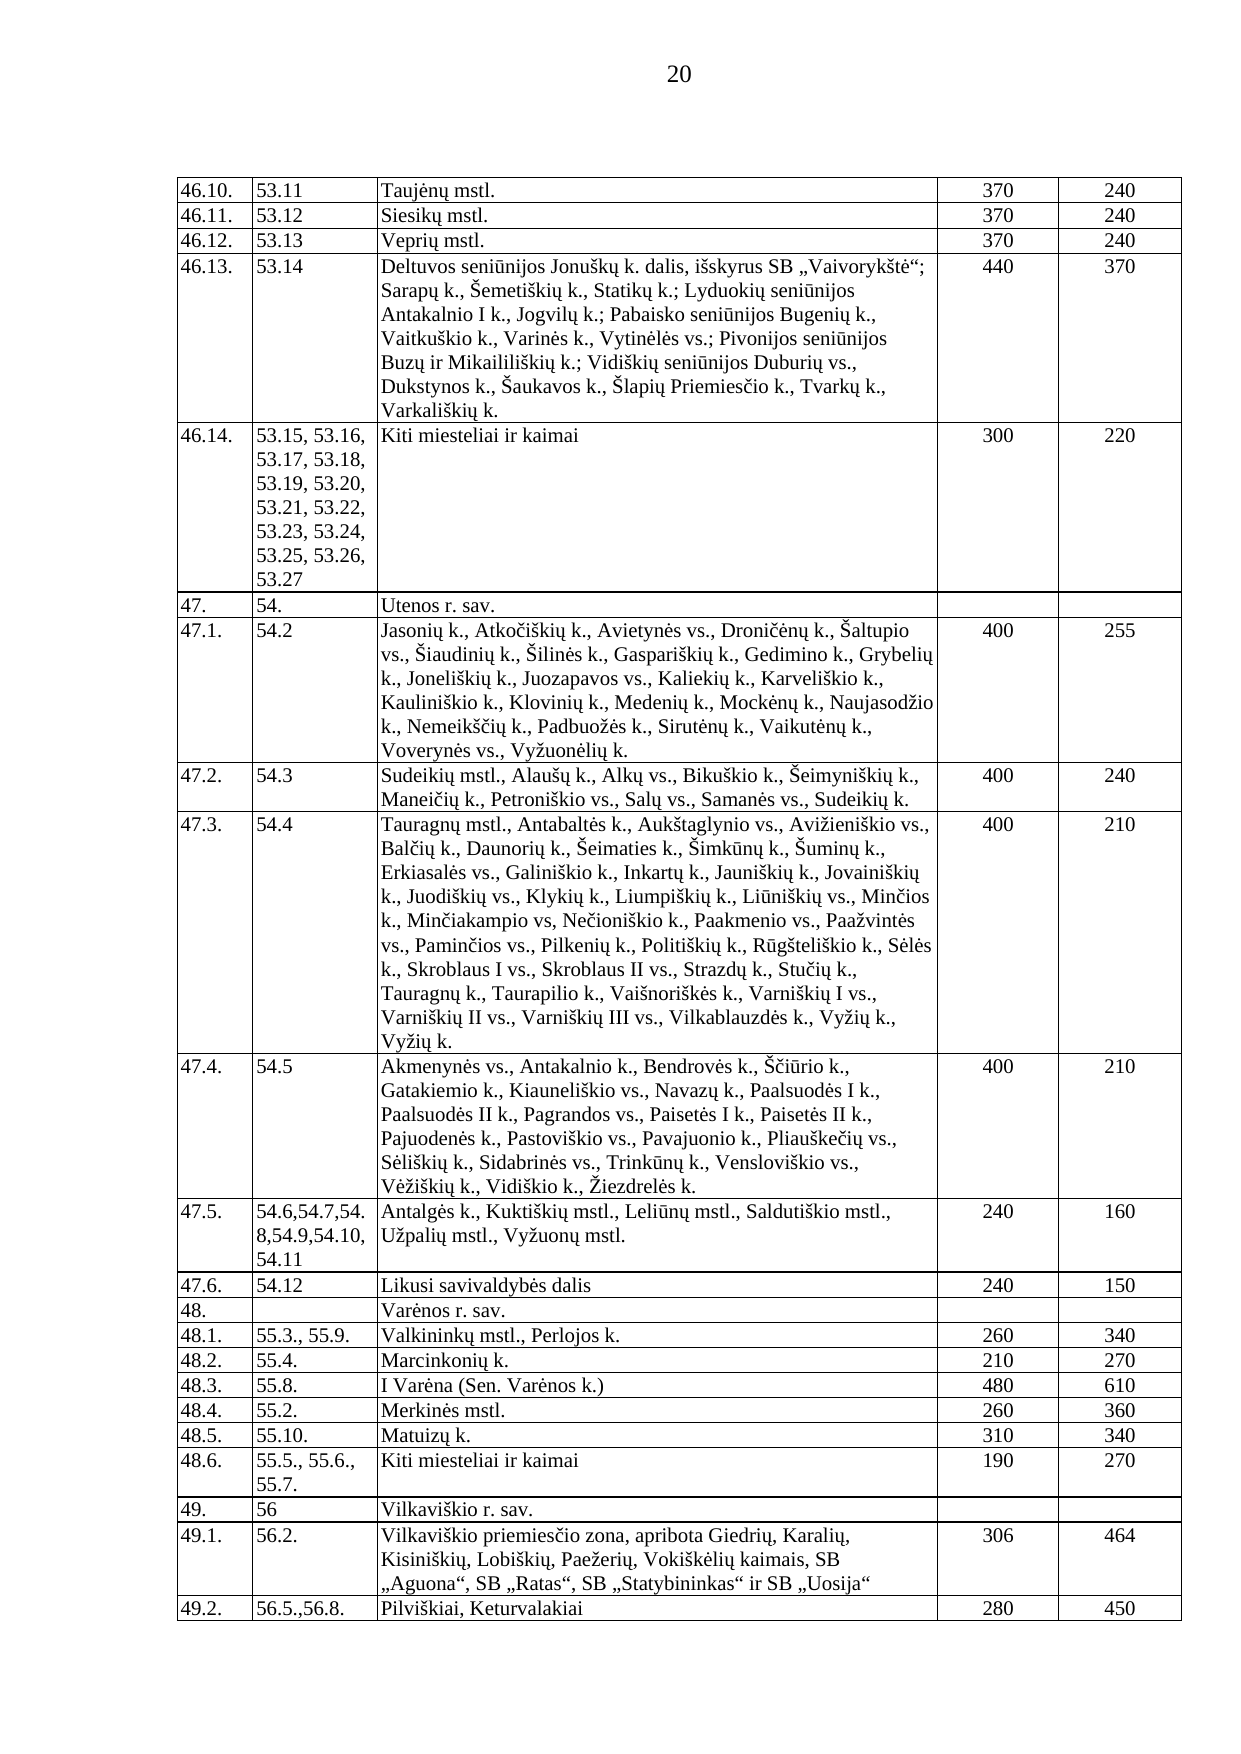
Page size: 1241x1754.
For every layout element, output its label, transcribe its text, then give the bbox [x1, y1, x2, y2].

table_cell 260 [938, 1323, 1058, 1347]
table_cell 400 [938, 618, 1058, 762]
table_cell 48.3. [178, 1373, 252, 1397]
table_cell Vilkaviškio r. sav. [378, 1498, 937, 1521]
table_cell Matuizų k. [378, 1423, 937, 1447]
table_cell 280 [938, 1596, 1058, 1620]
table_cell 240 [1059, 178, 1181, 202]
table_cell 54.3 [253, 763, 377, 811]
table_cell Veprių mstl. [378, 229, 937, 252]
table_cell Kiti miesteliai ir kaimai [378, 423, 937, 591]
table_cell 220 [1059, 423, 1181, 591]
table_cell 260 [938, 1398, 1058, 1422]
table_cell 48.2. [178, 1348, 252, 1372]
table_cell 240 [938, 1199, 1058, 1271]
table_cell [1059, 593, 1181, 617]
table_cell 210 [1059, 812, 1181, 1053]
table_cell 49. [178, 1498, 252, 1521]
table_cell 48. [178, 1298, 252, 1322]
table_cell 56.2. [253, 1523, 377, 1595]
table_cell 46.10. [178, 178, 252, 202]
table_cell 47.6. [178, 1273, 252, 1297]
table_cell [1059, 1498, 1181, 1521]
table_cell 55.2. [253, 1398, 377, 1422]
table_cell 56.5.,56.8. [253, 1596, 377, 1620]
table_cell 210 [1059, 1054, 1181, 1198]
table_cell 464 [1059, 1523, 1181, 1595]
table_cell 240 [1059, 203, 1181, 227]
table_cell Kiti miesteliai ir kaimai [378, 1448, 937, 1496]
table_cell [938, 1298, 1058, 1322]
table_cell 450 [1059, 1596, 1181, 1620]
table_cell 47.5. [178, 1199, 252, 1271]
table_cell 370 [938, 203, 1058, 227]
table_cell 47. [178, 593, 252, 617]
table_cell Jasonių k., Atkočiškių k., Avietynės vs., Droničėnų k., Šaltupio vs., Šiaudinių k., Šilinės k., Gaspariškių k., Gedimino k., Grybelių k., Joneliškių k., Juozapavos vs., Kaliekių k., Karveliškio k., Kauliniškio k., Klovinių k., Medenių k., Mockėnų k., Naujasodžio k., Nemeikščių k., Padbuožės k., Sirutėnų k., Vaikutėnų k., Voverynės vs., Vyžuonėlių k. [378, 618, 937, 762]
table_cell Antalgės k., Kuktiškių mstl., Leliūnų mstl., Saldutiškio mstl., Užpalių mstl., Vyžuonų mstl. [378, 1199, 937, 1271]
table_cell 47.3. [178, 812, 252, 1053]
table_cell 49.2. [178, 1596, 252, 1620]
table_cell 55.5., 55.6., 55.7. [253, 1448, 377, 1496]
table_cell Akmenynės vs., Antakalnio k., Bendrovės k., Ščiūrio k., Gatakiemio k., Kiauneliškio vs., Navazų k., Paalsuodės I k., Paalsuodės II k., Pagrandos vs., Paisetės I k., Paisetės II k., Pajuodenės k., Pastoviškio vs., Pavajuonio k., Pliauškečių vs., Sėliškių k., Sidabrinės vs., Trinkūnų k., Vensloviškio vs., Vėžiškių k., Vidiškio k., Žiezdrelės k. [378, 1054, 937, 1198]
table_cell 370 [938, 229, 1058, 252]
table_cell Marcinkonių k. [378, 1348, 937, 1372]
table_cell 270 [1059, 1348, 1181, 1372]
table_cell 306 [938, 1523, 1058, 1595]
table_cell 54.5 [253, 1054, 377, 1198]
table_cell [1059, 1298, 1181, 1322]
table_cell 53.12 [253, 203, 377, 227]
table_cell I Varėna (Sen. Varėnos k.) [378, 1373, 937, 1397]
table_cell 400 [938, 1054, 1058, 1198]
table_cell 48.5. [178, 1423, 252, 1447]
table_cell 46.12. [178, 229, 252, 252]
table_cell 240 [1059, 229, 1181, 252]
table_cell 46.14. [178, 423, 252, 591]
table_cell 53.13 [253, 229, 377, 252]
table_cell 54.4 [253, 812, 377, 1053]
table_cell Merkinės mstl. [378, 1398, 937, 1422]
table_cell 55.8. [253, 1373, 377, 1397]
table_cell 160 [1059, 1199, 1181, 1271]
table_cell 360 [1059, 1398, 1181, 1422]
table_cell [938, 1498, 1058, 1521]
table_cell 46.11. [178, 203, 252, 227]
table_cell 53.15, 53.16, 53.17, 53.18, 53.19, 53.20, 53.21, 53.22, 53.23, 53.24, 53.25, 53.26, 53.27 [253, 423, 377, 591]
table_cell 48.1. [178, 1323, 252, 1347]
table_cell 480 [938, 1373, 1058, 1397]
table_cell Pilviškiai, Keturvalakiai [378, 1596, 937, 1620]
table_cell 240 [1059, 763, 1181, 811]
table_cell [253, 1298, 377, 1322]
table_cell 54.2 [253, 618, 377, 762]
table_cell 270 [1059, 1448, 1181, 1496]
table_cell 340 [1059, 1323, 1181, 1347]
table_cell 48.4. [178, 1398, 252, 1422]
table_cell 150 [1059, 1273, 1181, 1297]
table_cell Deltuvos seniūnijos Jonuškų k. dalis, išskyrus SB „Vaivorykštė“; Sarapų k., Šemetiškių k., Statikų k.; Lyduokių seniūnijos Antakalnio I k., Jogvilų k.; Pabaisko seniūnijos Bugenių k., Vaitkuškio k., Varinės k., Vytinėlės vs.; Pivonijos seniūnijos Buzų ir Mikaililiškių k.; Vidiškių seniūnijos Duburių vs., Dukstynos k., Šaukavos k., Šlapių Priemiesčio k., Tvarkų k., Varkališkių k. [378, 254, 937, 422]
table_cell Tauragnų mstl., Antabaltės k., Aukštaglynio vs., Avižieniškio vs., Balčių k., Daunorių k., Šeimaties k., Šimkūnų k., Šuminų k., Erkiasalės vs., Galiniškio k., Inkartų k., Jauniškių k., Jovainiškių k., Juodiškių vs., Klykių k., Liumpiškių k., Liūniškių vs., Minčios k., Minčiakampio vs, Nečioniškio k., Paakmenio vs., Paažvintės vs., Paminčios vs., Pilkenių k., Politiškių k., Rūgšteliškio k., Sėlės k., Skroblaus I vs., Skroblaus II vs., Strazdų k., Stučių k., Tauragnų k., Taurapilio k., Vaišnoriškės k., Varniškių I vs., Varniškių II vs., Varniškių III vs., Vilkablauzdės k., Vyžių k., Vyžių k. [378, 812, 937, 1053]
table_cell Varėnos r. sav. [378, 1298, 937, 1322]
table_cell 610 [1059, 1373, 1181, 1397]
table_cell 440 [938, 254, 1058, 422]
table_cell [938, 593, 1058, 617]
table_cell 48.6. [178, 1448, 252, 1496]
table_cell Taujėnų mstl. [378, 178, 937, 202]
table_cell 46.13. [178, 254, 252, 422]
table_cell Utenos r. sav. [378, 593, 937, 617]
table_cell 47.2. [178, 763, 252, 811]
table_cell 53.11 [253, 178, 377, 202]
table_cell 55.3., 55.9. [253, 1323, 377, 1347]
table_cell 400 [938, 812, 1058, 1053]
table_cell 47.4. [178, 1054, 252, 1198]
table_cell 54.12 [253, 1273, 377, 1297]
table_cell 340 [1059, 1423, 1181, 1447]
table_cell 240 [938, 1273, 1058, 1297]
table_cell Valkininkų mstl., Perlojos k. [378, 1323, 937, 1347]
table_cell 54. [253, 593, 377, 617]
table_cell 55.4. [253, 1348, 377, 1372]
table_cell 300 [938, 423, 1058, 591]
table_cell Vilkaviškio priemiesčio zona, apribota Giedrių, Karalių, Kisiniškių, Lobiškių, Paežerių, Vokiškėlių kaimais, SB „Aguona“, SB „Ratas“, SB „Statybininkas“ ir SB „Uosija“ [378, 1523, 937, 1595]
table_cell 190 [938, 1448, 1058, 1496]
table_cell 54.6,54.7,54.8,54.9,54.10,54.11 [253, 1199, 377, 1271]
table_cell 370 [1059, 254, 1181, 422]
table_cell 255 [1059, 618, 1181, 762]
table_cell 49.1. [178, 1523, 252, 1595]
table_cell 53.14 [253, 254, 377, 422]
table_cell Siesikų mstl. [378, 203, 937, 227]
table_cell 370 [938, 178, 1058, 202]
table_cell 55.10. [253, 1423, 377, 1447]
table_cell 47.1. [178, 618, 252, 762]
table_cell 310 [938, 1423, 1058, 1447]
table_cell 400 [938, 763, 1058, 811]
table_cell 56 [253, 1498, 377, 1521]
table_cell 210 [938, 1348, 1058, 1372]
table_cell Likusi savivaldybės dalis [378, 1273, 937, 1297]
table_cell Sudeikių mstl., Alaušų k., Alkų vs., Bikuškio k., Šeimyniškių k., Maneičių k., Petroniškio vs., Salų vs., Samanės vs., Sudeikių k. [378, 763, 937, 811]
